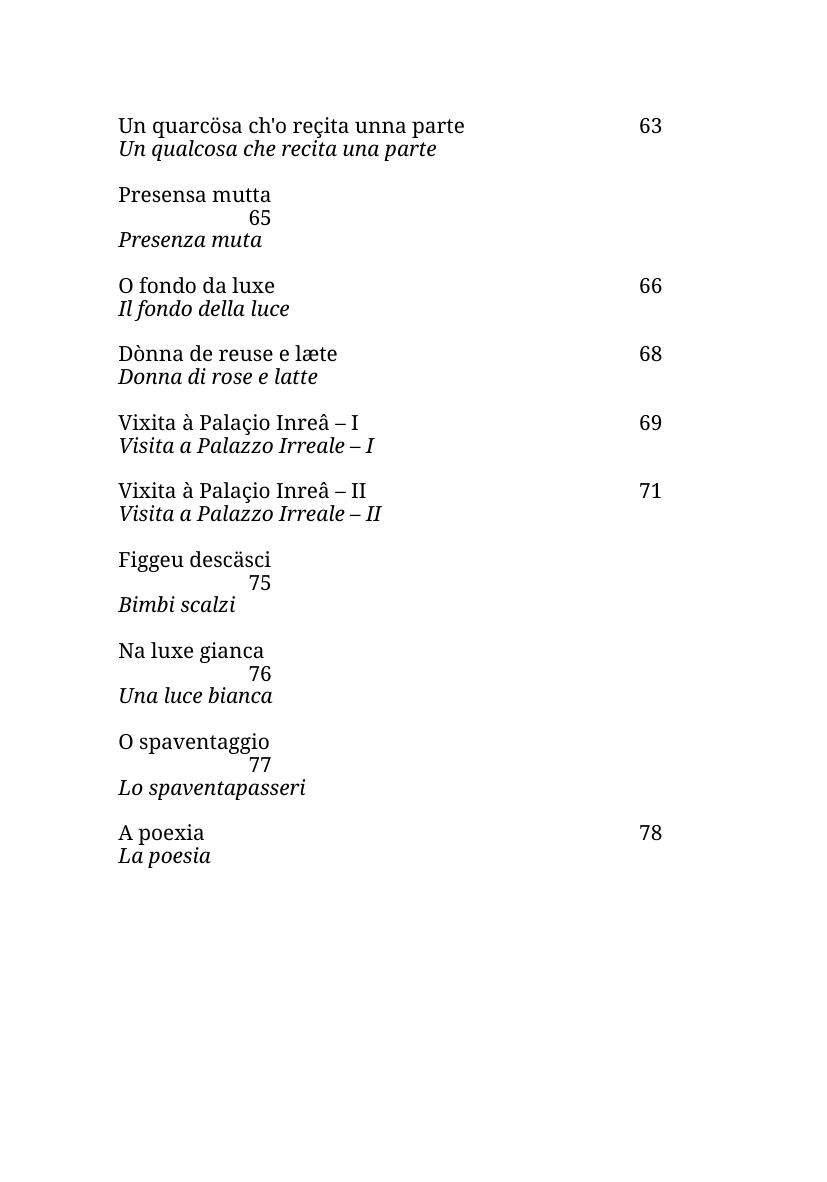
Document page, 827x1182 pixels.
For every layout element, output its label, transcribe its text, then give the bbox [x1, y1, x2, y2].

text Un quarcösa ch'o reçita unna parte 63 Un qualcosa che recita una parte Presensa mutta 65 Presenza muta O fondo da luxe 66 Il fondo della luce Dònna de reuse e læte 68 Donna di rose e latte Vixita à Palaçio Inreâ – I 69 Visita a Palazzo Irreale – I Vixita à Palaçio Inreâ – II 71 Visita a Palazzo Irreale – II Figgeu descäsci 75 Bimbi scalzi Na luxe gianca 76 Una luce bianca O spaventaggio 77 Lo spaventapasseri A poexia 78 La poesia [118, 88, 709, 938]
